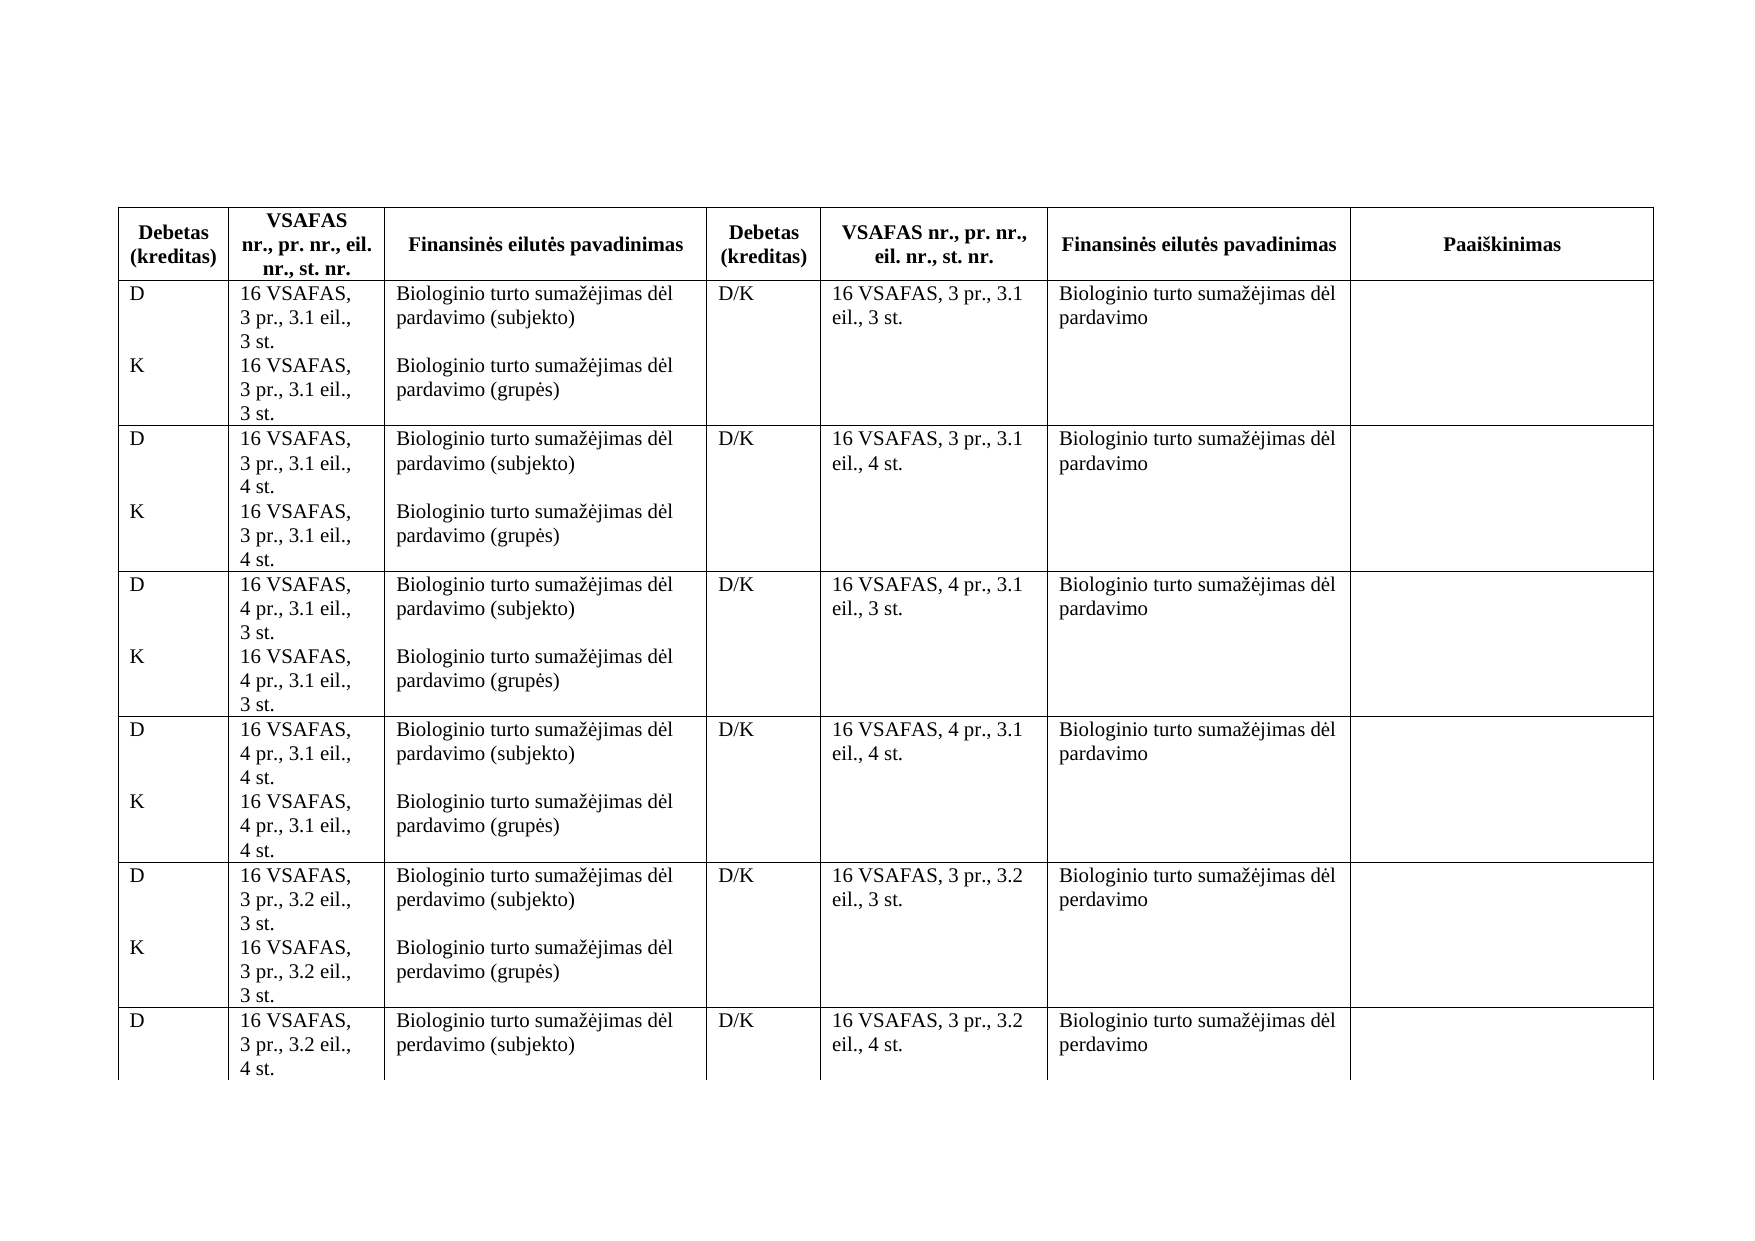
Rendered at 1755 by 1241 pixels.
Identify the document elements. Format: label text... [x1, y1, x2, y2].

table_cell Biologinio turto sumažėjimas dėl pardavimo (subjekto) [385, 572, 706, 644]
table_cell Biologinio turto sumažėjimas dėl perdavimo (subjekto) [385, 863, 706, 935]
table_cell [1351, 426, 1653, 498]
table_cell 16 VSAFAS, 4 pr., 3.1 eil., 4 st. [229, 789, 384, 862]
table_cell Biologinio turto sumažėjimas dėl pardavimo (grupės) [385, 499, 706, 571]
table_cell Biologinio turto sumažėjimas dėl perdavimo (subjekto) [385, 1008, 706, 1080]
table_cell 16 VSAFAS, 4 pr., 3.1 eil., 4 st. [229, 717, 384, 789]
table_cell D [119, 426, 228, 498]
table_cell [707, 499, 820, 571]
table_cell K [119, 499, 228, 571]
table_cell 16 VSAFAS, 3 pr., 3.1 eil., 4 st. [229, 426, 384, 498]
table_cell K [119, 789, 228, 862]
table_cell [1351, 935, 1653, 1007]
table_header VSAFAS nr., pr. nr., eil. nr., st. nr. [229, 208, 384, 280]
table_cell 16 VSAFAS, 3 pr., 3.2 eil., 4 st. [229, 1008, 384, 1080]
table_cell D [119, 717, 228, 789]
table_cell Biologinio turto sumažėjimas dėl pardavimo [1048, 717, 1350, 789]
table_cell [707, 789, 820, 862]
table_cell Biologinio turto sumažėjimas dėl perdavimo [1048, 863, 1350, 935]
table_cell K [119, 935, 228, 1007]
table_cell D/K [707, 717, 820, 789]
table_cell 16 VSAFAS, 4 pr., 3.1 eil., 4 st. [821, 717, 1047, 789]
table_cell Biologinio turto sumažėjimas dėl perdavimo [1048, 1008, 1350, 1080]
table_cell [707, 935, 820, 1007]
table_cell [821, 935, 1047, 1007]
table_cell D [119, 1008, 228, 1080]
table_cell 16 VSAFAS, 3 pr., 3.1 eil., 4 st. [229, 499, 384, 571]
table_cell [1048, 499, 1350, 571]
table_cell 16 VSAFAS, 3 pr., 3.2 eil., 3 st. [821, 863, 1047, 935]
table_cell Biologinio turto sumažėjimas dėl pardavimo [1048, 426, 1350, 498]
table_cell D/K [707, 572, 820, 644]
table_cell Biologinio turto sumažėjimas dėl pardavimo (grupės) [385, 789, 706, 862]
table_cell Biologinio turto sumažėjimas dėl pardavimo [1048, 281, 1350, 353]
table_cell 16 VSAFAS, 3 pr., 3.2 eil., 3 st. [229, 935, 384, 1007]
table_cell [1351, 863, 1653, 935]
table_cell [1351, 572, 1653, 644]
table_cell [1048, 353, 1350, 425]
table_header Finansinės eilutės pavadinimas [385, 208, 706, 280]
table_cell [1351, 717, 1653, 789]
table_cell 16 VSAFAS, 3 pr., 3.1 eil., 3 st. [229, 353, 384, 425]
table_cell [821, 789, 1047, 862]
table_cell D [119, 572, 228, 644]
table_cell [821, 353, 1047, 425]
table_cell Biologinio turto sumažėjimas dėl pardavimo (grupės) [385, 644, 706, 716]
table_cell 16 VSAFAS, 4 pr., 3.1 eil., 3 st. [229, 644, 384, 716]
table_cell [707, 644, 820, 716]
table_cell D/K [707, 1008, 820, 1080]
table_header Debetas (kreditas) [119, 208, 228, 280]
table_cell Biologinio turto sumažėjimas dėl pardavimo (grupės) [385, 353, 706, 425]
table_header VSAFAS nr., pr. nr., eil. nr., st. nr. [821, 208, 1047, 280]
table_cell 16 VSAFAS, 3 pr., 3.1 eil., 4 st. [821, 426, 1047, 498]
table_cell 16 VSAFAS, 3 pr., 3.2 eil., 4 st. [821, 1008, 1047, 1080]
table_cell [1351, 499, 1653, 571]
table_header Finansinės eilutės pavadinimas [1048, 208, 1350, 280]
table_cell [1351, 789, 1653, 862]
table_cell [1351, 1008, 1653, 1080]
table_header Debetas (kreditas) [707, 208, 820, 280]
table_cell 16 VSAFAS, 3 pr., 3.1 eil., 3 st. [821, 281, 1047, 353]
table_cell 16 VSAFAS, 3 pr., 3.1 eil., 3 st. [229, 281, 384, 353]
table_cell D [119, 863, 228, 935]
table_cell D [119, 281, 228, 353]
table_cell [1351, 644, 1653, 716]
table_cell 16 VSAFAS, 3 pr., 3.2 eil., 3 st. [229, 863, 384, 935]
table_cell [1048, 935, 1350, 1007]
table_cell Biologinio turto sumažėjimas dėl pardavimo [1048, 572, 1350, 644]
table_cell 16 VSAFAS, 4 pr., 3.1 eil., 3 st. [229, 572, 384, 644]
table_cell Biologinio turto sumažėjimas dėl perdavimo (grupės) [385, 935, 706, 1007]
table_cell [1048, 789, 1350, 862]
table_cell [1048, 644, 1350, 716]
table_cell 16 VSAFAS, 4 pr., 3.1 eil., 3 st. [821, 572, 1047, 644]
table_cell D/K [707, 281, 820, 353]
table_cell [821, 499, 1047, 571]
table_cell D/K [707, 863, 820, 935]
table_cell K [119, 353, 228, 425]
table_cell [1351, 353, 1653, 425]
table_header Paaiškinimas [1351, 208, 1653, 280]
table_cell Biologinio turto sumažėjimas dėl pardavimo (subjekto) [385, 426, 706, 498]
table_cell K [119, 644, 228, 716]
table_cell [1351, 281, 1653, 353]
table_cell D/K [707, 426, 820, 498]
table_cell Biologinio turto sumažėjimas dėl pardavimo (subjekto) [385, 281, 706, 353]
table_cell [707, 353, 820, 425]
table_cell Biologinio turto sumažėjimas dėl pardavimo (subjekto) [385, 717, 706, 789]
table_cell [821, 644, 1047, 716]
